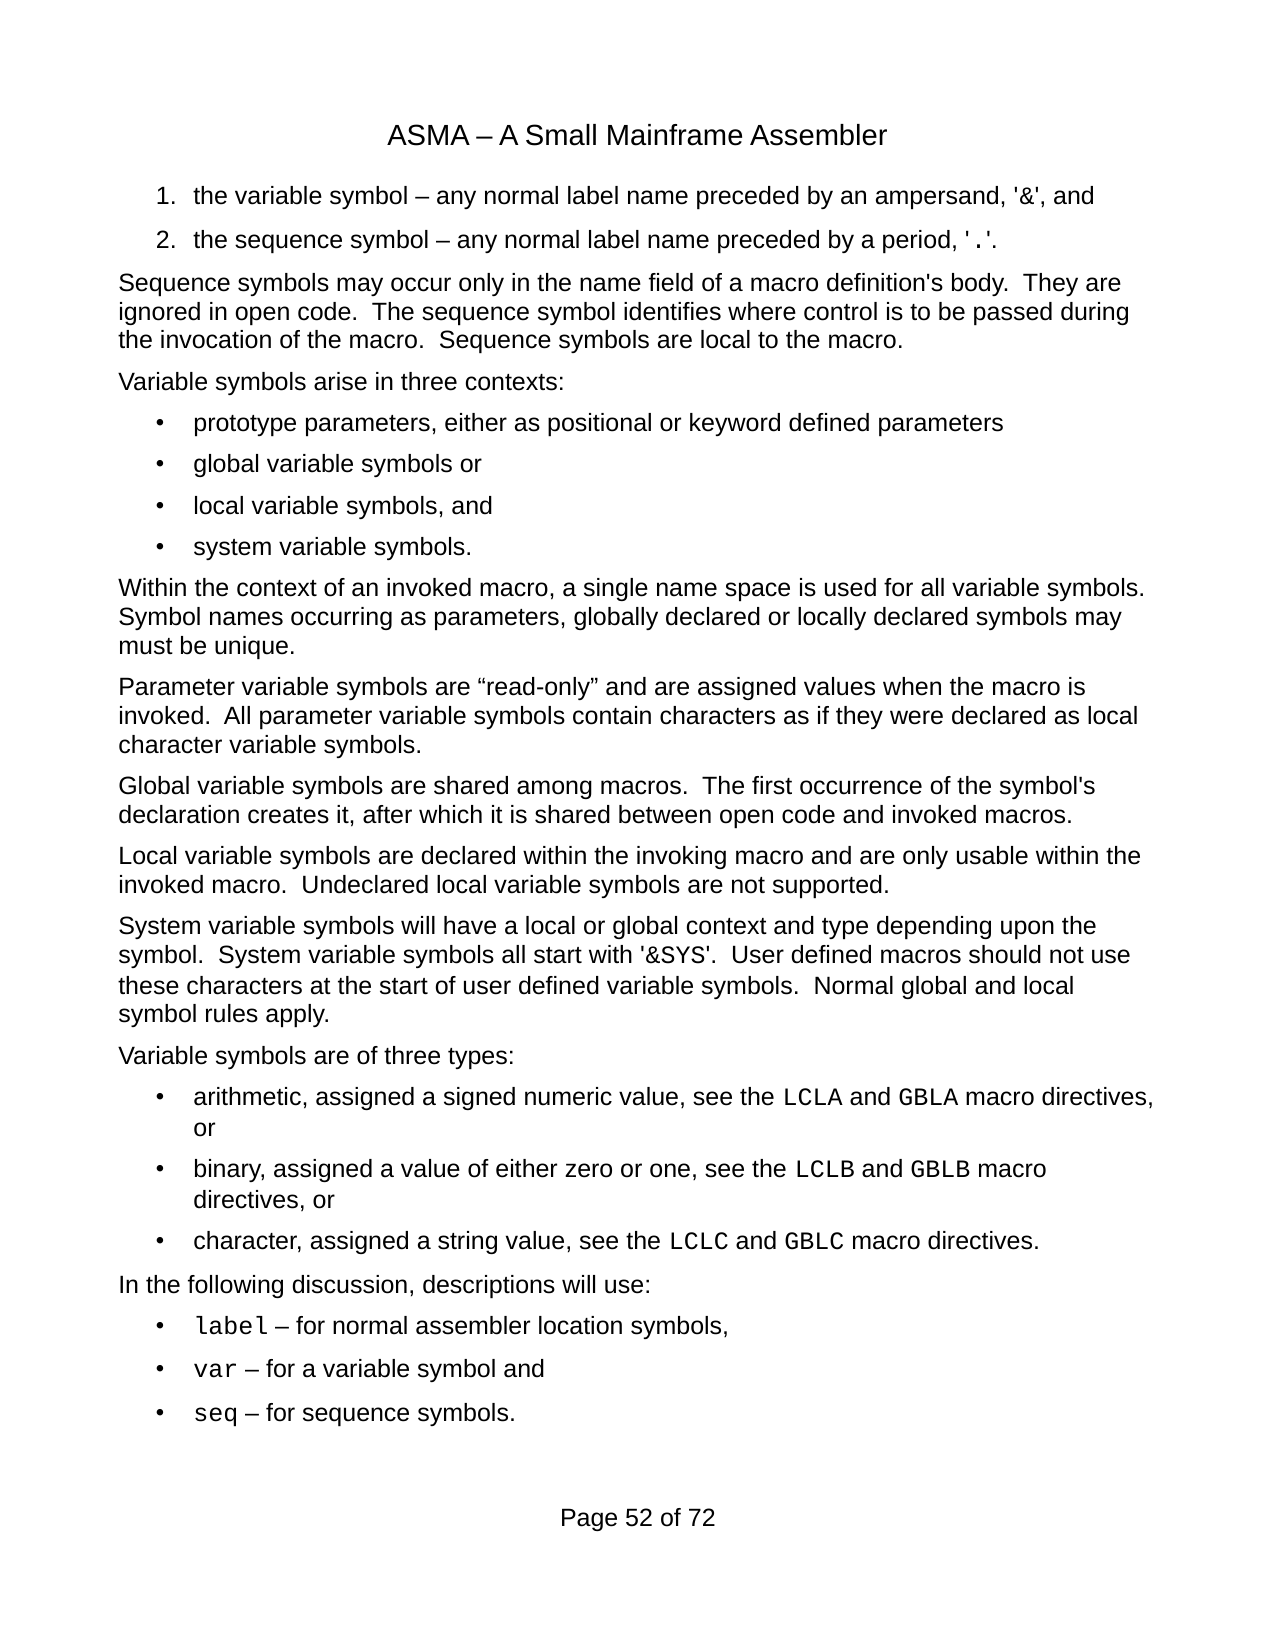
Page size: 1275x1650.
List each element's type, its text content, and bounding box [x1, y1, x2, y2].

text In the following discussion, descriptions will use: [118, 1270, 1157, 1298]
text Within the context of an invoked macro, a single name space is used for all variable symbols. Symbol names occurring as parameters, globally declared or locally declared symbols may must be unique. [118, 573, 1157, 660]
text Global variable symbols are shared among macros. The first occurrence of the symbol's declaration creates it, after which it is shared between open code and invoked macros. [118, 771, 1157, 828]
list local variable symbols, and [156, 491, 1157, 519]
text Parameter variable symbols are “read-only” and are assigned values when the macro is invoked. All parameter variable symbols contain characters as if they were declared as local character variable symbols. [118, 672, 1157, 758]
list binary, assigned a value of either zero or one, see the LCLB and GBLB macro directives, or [156, 1154, 1157, 1214]
text Variable symbols arise in three contexts: [118, 367, 1157, 396]
text Sequence symbols may occur only in the name field of a macro definition's body. They are ignored in open code. The sequence symbol identifies where control is to be passed during the invocation of the macro. Sequence symbols are local to the macro. [118, 268, 1157, 354]
list character, assigned a string value, see the LCLC and GBLC macro directives. [156, 1226, 1157, 1257]
list the sequence symbol – any normal label name preceded by a period, '.'. [156, 224, 1157, 256]
list system variable symbols. [156, 532, 1157, 561]
list seq – for sequence symbols. [156, 1398, 1157, 1429]
list the variable symbol – any normal label name preceded by an ampersand, '&', and [156, 181, 1157, 212]
text Variable symbols are of three types: [118, 1041, 1157, 1069]
text Local variable symbols are declared within the invoking macro and are only usable within the invoked macro. Undeclared local variable symbols are not supported. [118, 841, 1157, 898]
list var – for a variable symbol and [156, 1354, 1157, 1385]
list global variable symbols or [156, 449, 1157, 478]
text System variable symbols will have a local or global context and type depending upon the symbol. System variable symbols all start with '&SYS'. User defined macros should not use these characters at the start of user defined variable symbols. Normal global and local symbol rules apply. [118, 911, 1157, 1028]
list arithmetic, assigned a signed numeric value, see the LCLA and GBLA macro directives, or [156, 1082, 1157, 1142]
list prototype parameters, either as positional or keyword defined parameters [156, 408, 1157, 437]
list label – for normal assembler location symbols, [156, 1311, 1157, 1342]
